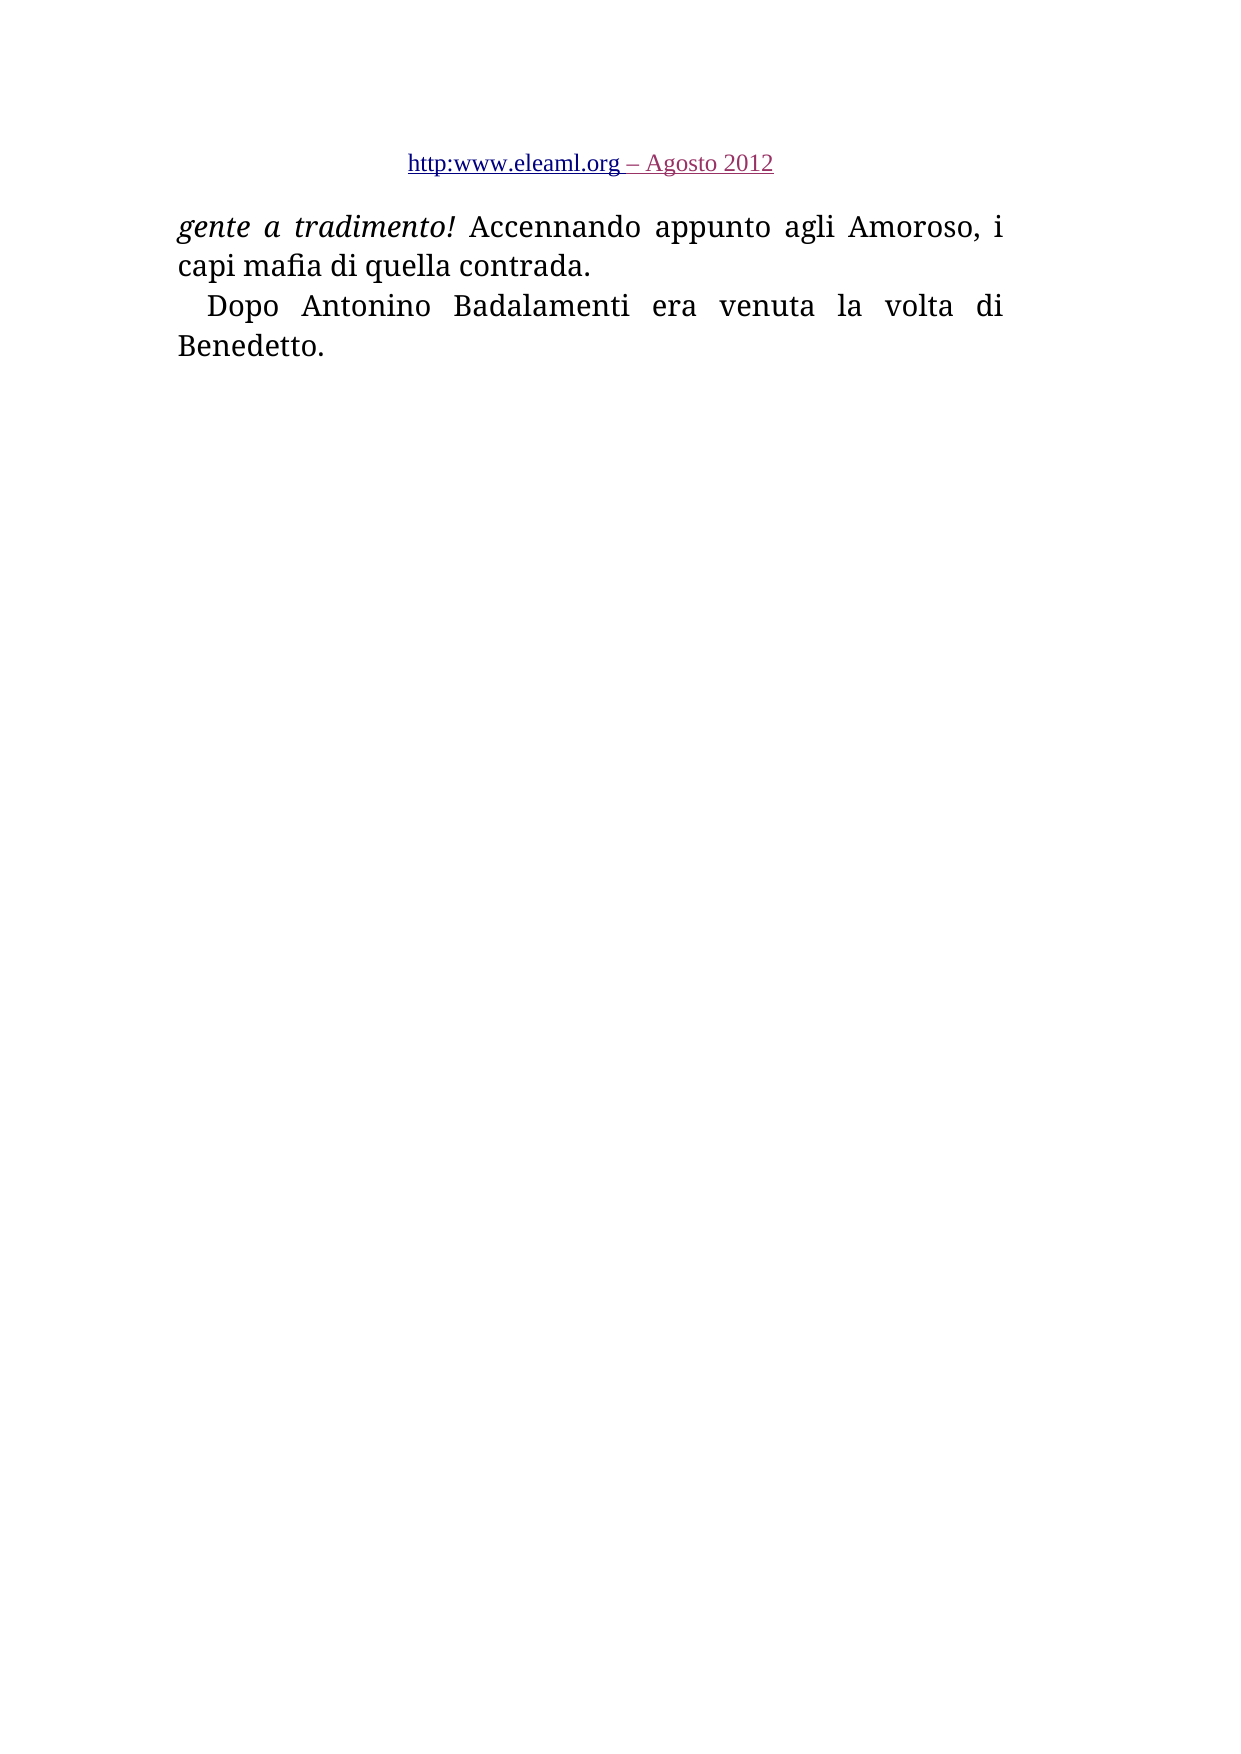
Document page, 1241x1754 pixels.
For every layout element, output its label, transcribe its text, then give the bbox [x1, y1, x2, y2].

text Dopo Antonino Badalamenti era venuta la volta di Benedetto. [177, 285, 1004, 364]
text gente a tradimento! Accennando appunto agli Amoroso, i capi mafia di quella contrada. [177, 206, 1004, 285]
